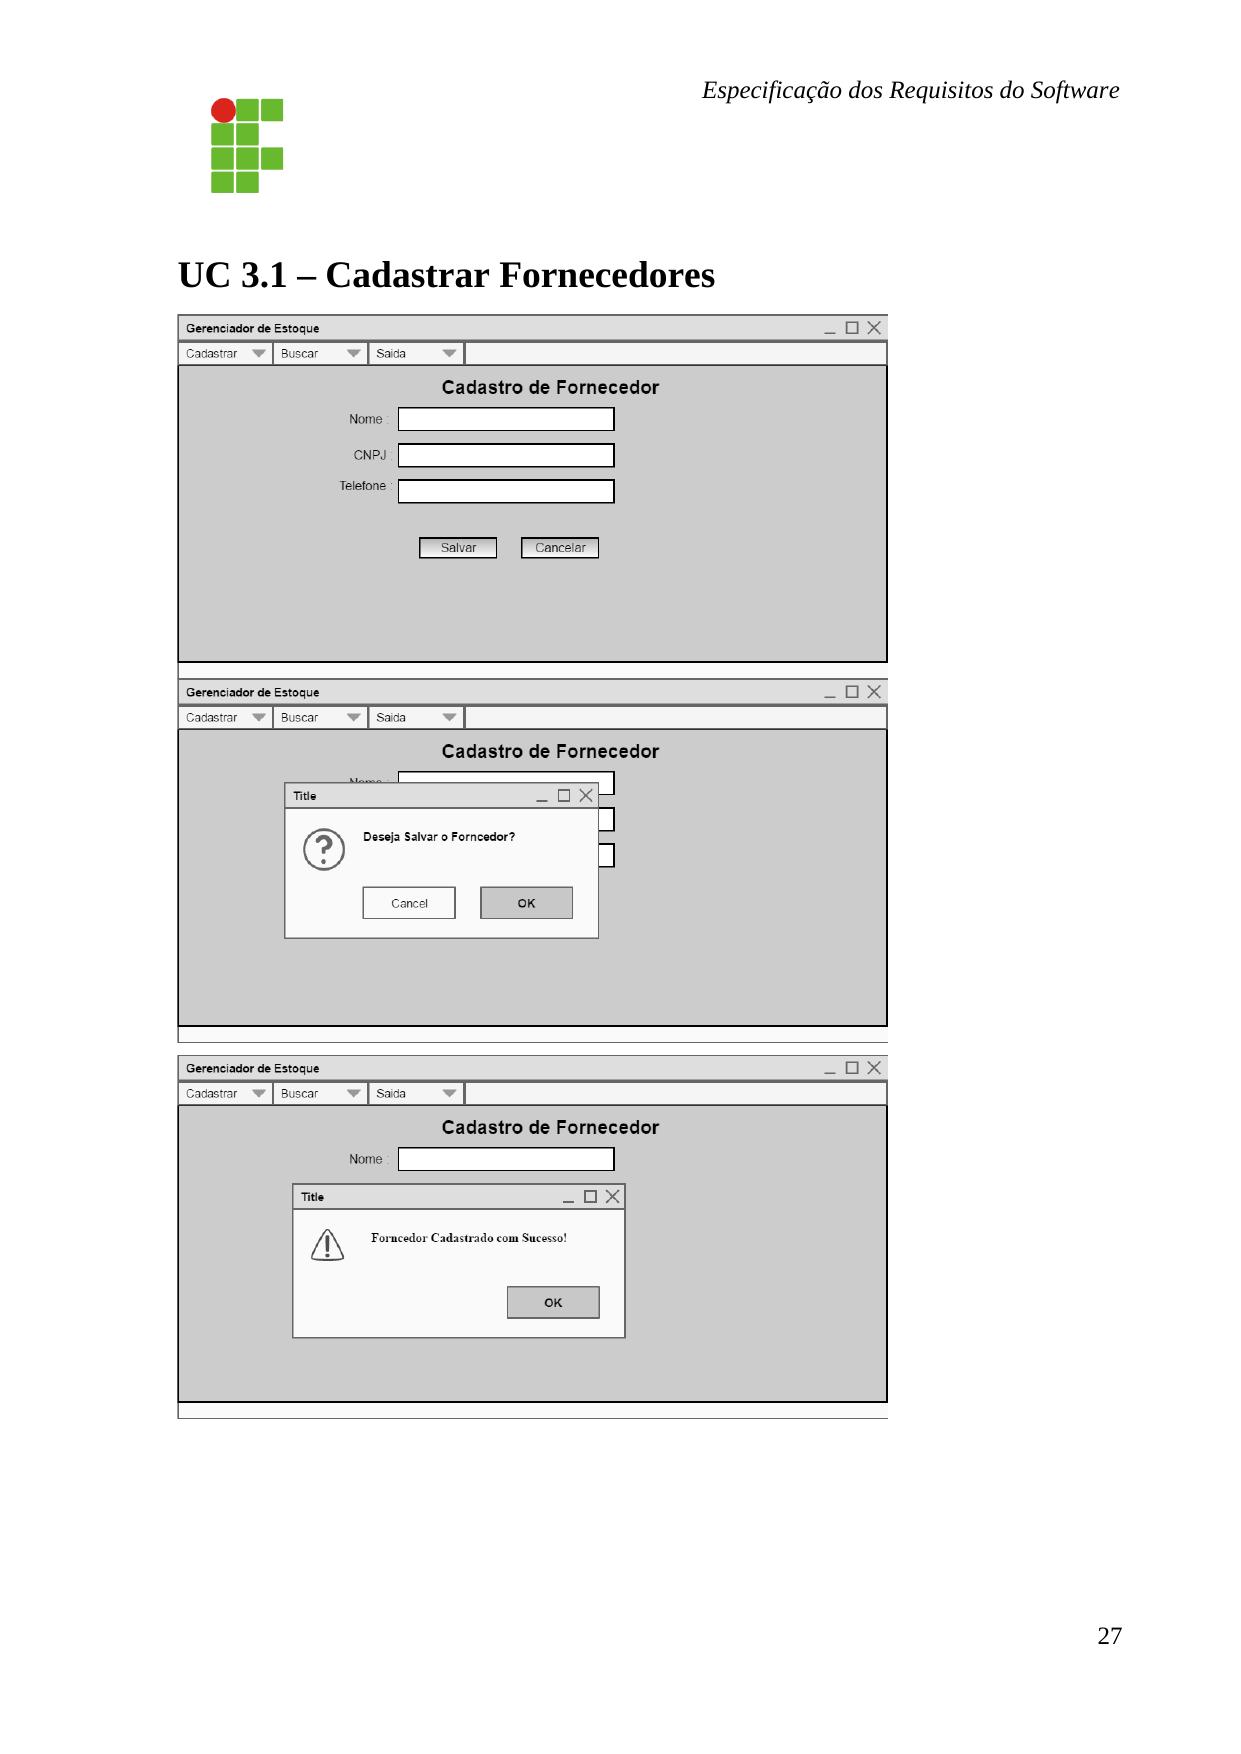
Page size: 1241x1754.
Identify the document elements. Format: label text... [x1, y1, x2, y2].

picture [177, 1055, 888, 1419]
text UC 3.1 – Cadastrar Fornecedores [177, 253, 1122, 296]
picture [177, 314, 888, 1043]
picture [208, 98, 284, 193]
